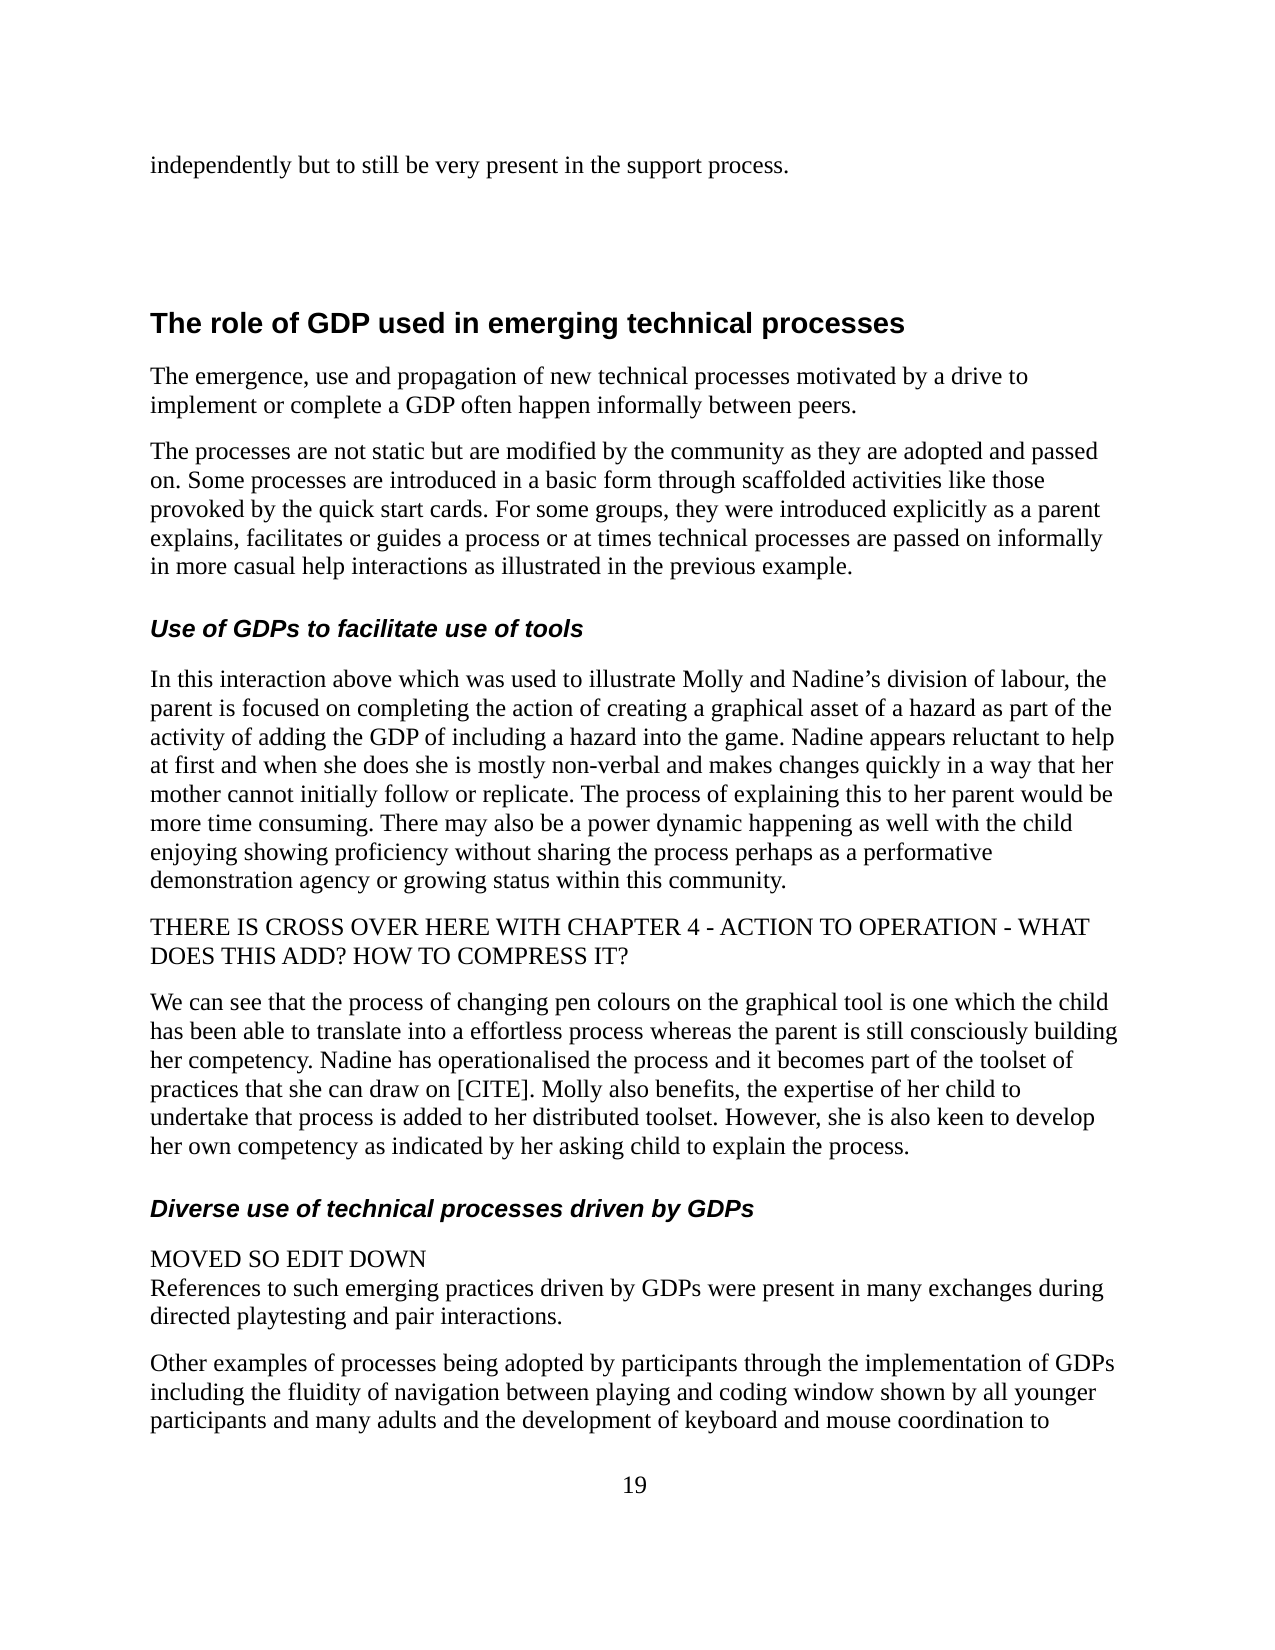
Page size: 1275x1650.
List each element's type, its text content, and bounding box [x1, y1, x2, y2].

subtitle Use of GDPs to facilitate use of tools [150, 614, 1125, 643]
text MOVED SO EDIT DOWN References to such emerging practices driven by GDPs were present in many exchanges during directed playtesting and pair interactions. [150, 1244, 1125, 1330]
text The emergence, use and propagation of new technical processes motivated by a drive to implement or complete a GDP often happen informally between peers. [150, 361, 1125, 418]
text In this interaction above which was used to illustrate Molly and Nadine’s division of labour, the parent is focused on completing the action of creating a graphical asset of a hazard as part of the activity of adding the GDP of including a hazard into the game. Nadine appears reluctant to help at first and when she does she is mostly non-verbal and makes changes quickly in a way that her mother cannot initially follow or replicate. The process of explaining this to her parent would be more time consuming. There may also be a power dynamic happening as well with the child enjoying showing proficiency without sharing the process perhaps as a performative demonstration agency or growing status within this community. [150, 664, 1125, 894]
text Other examples of processes being adopted by participants through the implementation of GDPs including the fluidity of navigation between playing and coding window shown by all younger participants and many adults and the development of keyboard and mouse coordination to [150, 1348, 1125, 1434]
text The processes are not static but are modified by the community as they are adopted and passed on. Some processes are introduced in a basic form through scaffolded activities like those provoked by the quick start cards. For some groups, they were introduced explicitly as a parent explains, facilitates or guides a process or at times technical processes are passed on informally in more casual help interactions as illustrated in the previous example. [150, 436, 1125, 580]
text We can see that the process of changing pen colours on the graphical tool is one which the child has been able to translate into a effortless process whereas the parent is still consciously building her competency. Nadine has operationalised the process and it becomes part of the toolset of practices that she can draw on [CITE]. Molly also benefits, the expertise of her child to undertake that process is added to her distributed toolset. However, she is also keen to develop her own competency as indicated by her asking child to explain the process. [150, 987, 1125, 1160]
text independently but to still be very present in the support process. [150, 150, 1125, 179]
subtitle The role of GDP used in emerging technical processes [150, 306, 1125, 339]
text THERE IS CROSS OVER HERE WITH CHAPTER 4 - ACTION TO OPERATION - WHAT DOES THIS ADD? HOW TO COMPRESS IT? [150, 912, 1125, 969]
subtitle Diverse use of technical processes driven by GDPs [150, 1194, 1125, 1222]
